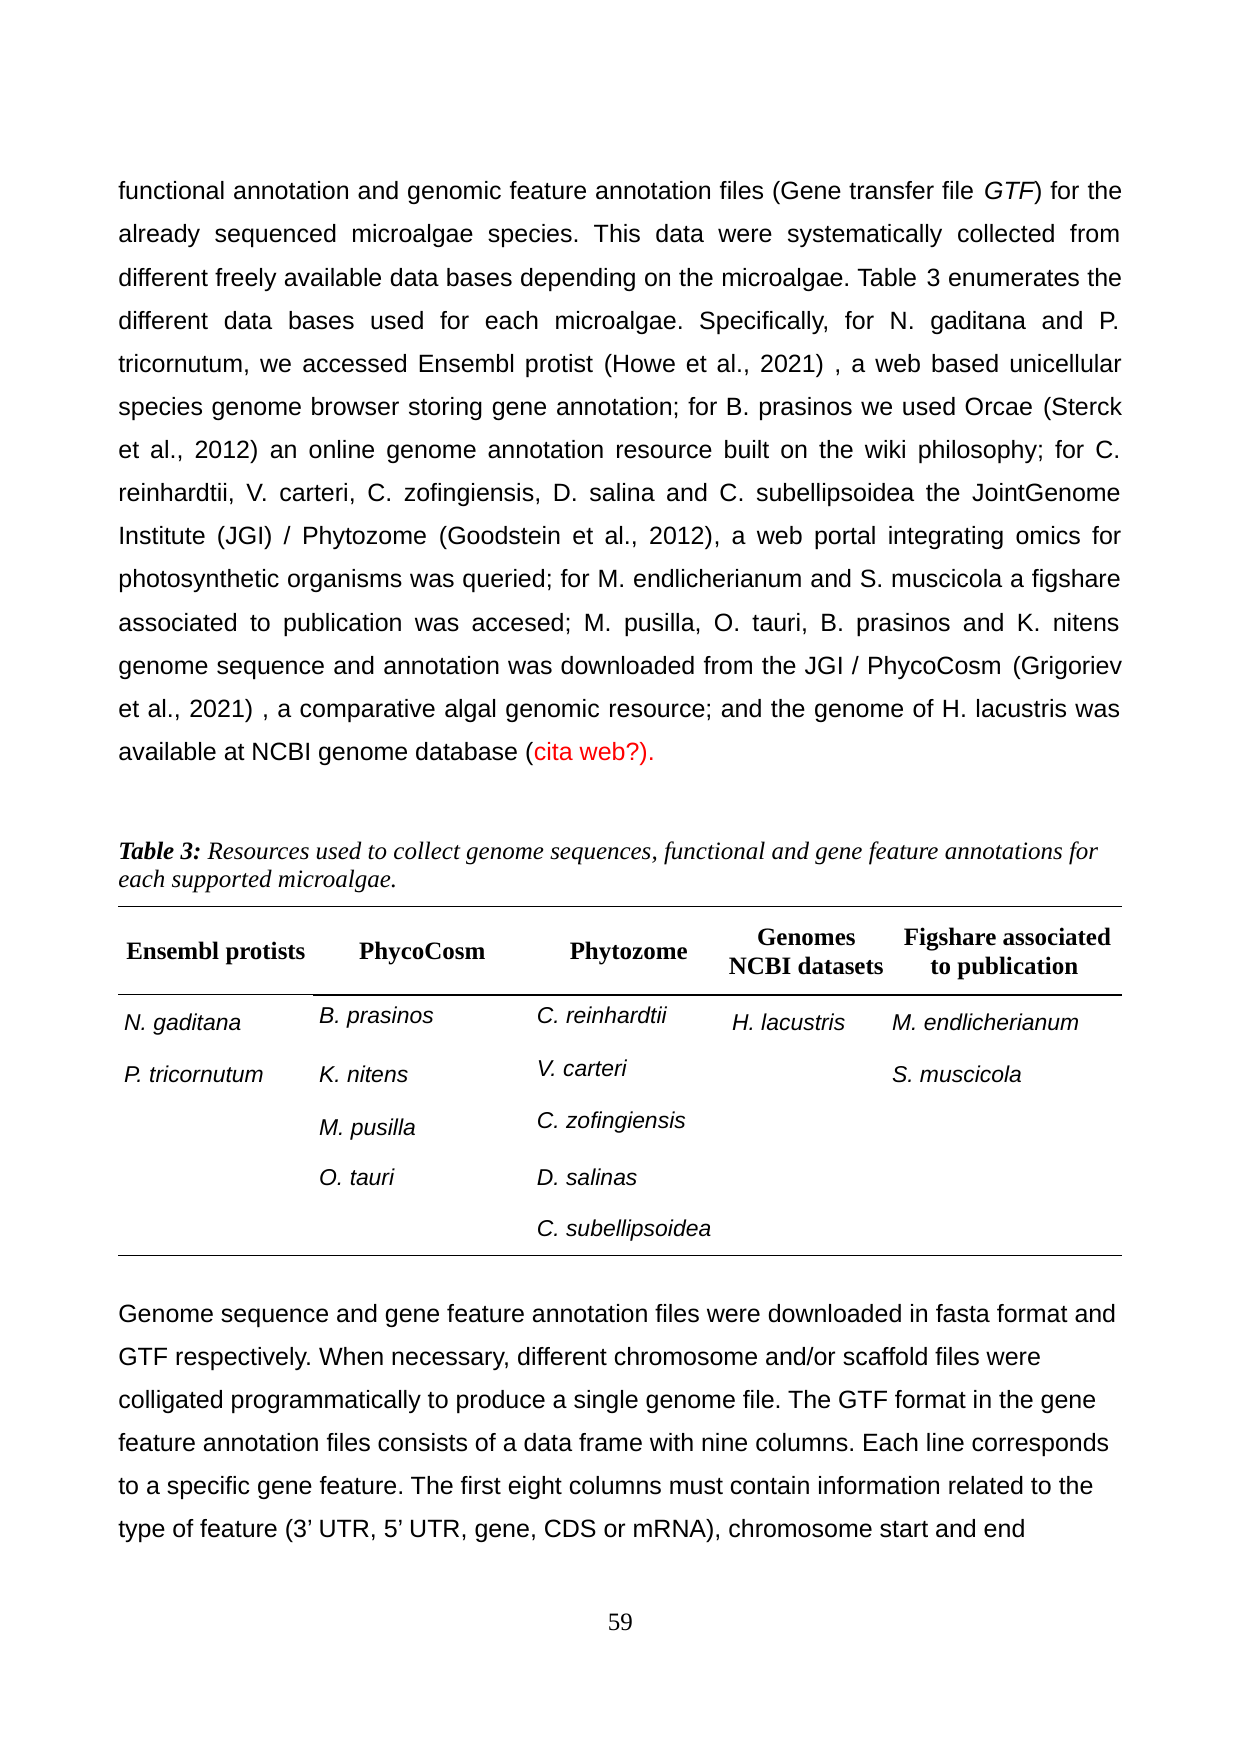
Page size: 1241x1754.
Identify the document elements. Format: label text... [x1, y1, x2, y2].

table_cell [886, 1201, 1122, 1255]
table_cell P. tricornutum [118, 1048, 313, 1101]
table_cell O. tauri [313, 1153, 531, 1201]
table_cell [886, 1153, 1122, 1201]
table_cell C. subellipsoidea [531, 1201, 726, 1255]
table_header PhycoCosm [313, 907, 531, 994]
text Genome sequence and gene feature annotation files were downloaded in fasta format and GTF respectively. When necessary, different chromosome and/or scaffold files were colligated programmatically to produce a single genome file. The GTF format in the gene feature annotation files consists of a data frame with nine columns. Each line corresponds to a specific gene feature. The first eight columns must contain information related to the type of feature (3’ UTR, 5’ UTR, gene, CDS or mRNA), chromosome start and end [118, 1299, 1122, 1543]
table_cell N. gaditana [118, 995, 313, 1048]
table_cell [886, 1101, 1122, 1153]
table_header Ensembl protists [118, 907, 313, 994]
table_header Genomes NCBI datasets [726, 907, 886, 994]
table_cell [118, 1201, 313, 1255]
table_cell D. salinas [531, 1153, 726, 1201]
table_cell [313, 1201, 531, 1255]
table_cell C. reinhardtii [531, 996, 726, 1048]
table_header Figshare associated to publication [886, 907, 1122, 994]
table_cell [726, 1101, 886, 1153]
table_cell [118, 1153, 313, 1201]
table_cell B. prasinos [313, 996, 531, 1048]
table_cell M. endlicherianum [886, 996, 1122, 1048]
table_cell H. lacustris [726, 996, 886, 1048]
table_cell S. muscicola [886, 1048, 1122, 1101]
table_cell K. nitens [313, 1048, 531, 1101]
table_cell [726, 1048, 886, 1101]
table_header Phytozome [531, 907, 726, 994]
text Table 3: Resources used to collect genome sequences, functional and gene feature annotations for each supported microalgae. [118, 836, 1122, 893]
table_cell [726, 1201, 886, 1255]
table_cell M. pusilla [313, 1101, 531, 1153]
table_cell C. zofingiensis [531, 1101, 726, 1153]
table_cell V. carteri [531, 1048, 726, 1101]
table_cell [726, 1153, 886, 1201]
text functional annotation and genomic feature annotation files (Gene transfer file GTF) for the already sequenced microalgae species. This data were systematically collected from different freely available data bases depending on the microalgae. Table 3 enumerates the different data bases used for each microalgae. Specifically, for N. gaditana and P. tricornutum, we accessed Ensembl protist (Howe et al., 2021)⁠ , a web based unicellular species genome browser storing gene annotation; for B. prasinos we used Orcae (Sterck et al., 2012)⁠ an online genome annotation resource built on the wiki philosophy; for C. reinhardtii, V. carteri, C. zofingiensis, D. salina and C. subellipsoidea the JointGenome Institute (JGI) / Phytozome (Goodstein et al., 2012)⁠, a web portal integrating omics for photosynthetic organisms was queried; for M. endlicherianum and S. muscicola a figshare associated to publication was accesed; M. pusilla, O. tauri, B. prasinos and K. nitens genome sequence and annotation was downloaded from the JGI / PhycoCosm (Grigoriev et al., 2021)⁠ , a comparative algal genomic resource; and the genome of H. lacustris was available at NCBI genome database (cita web?). [118, 176, 1122, 766]
table_cell [118, 1101, 313, 1153]
